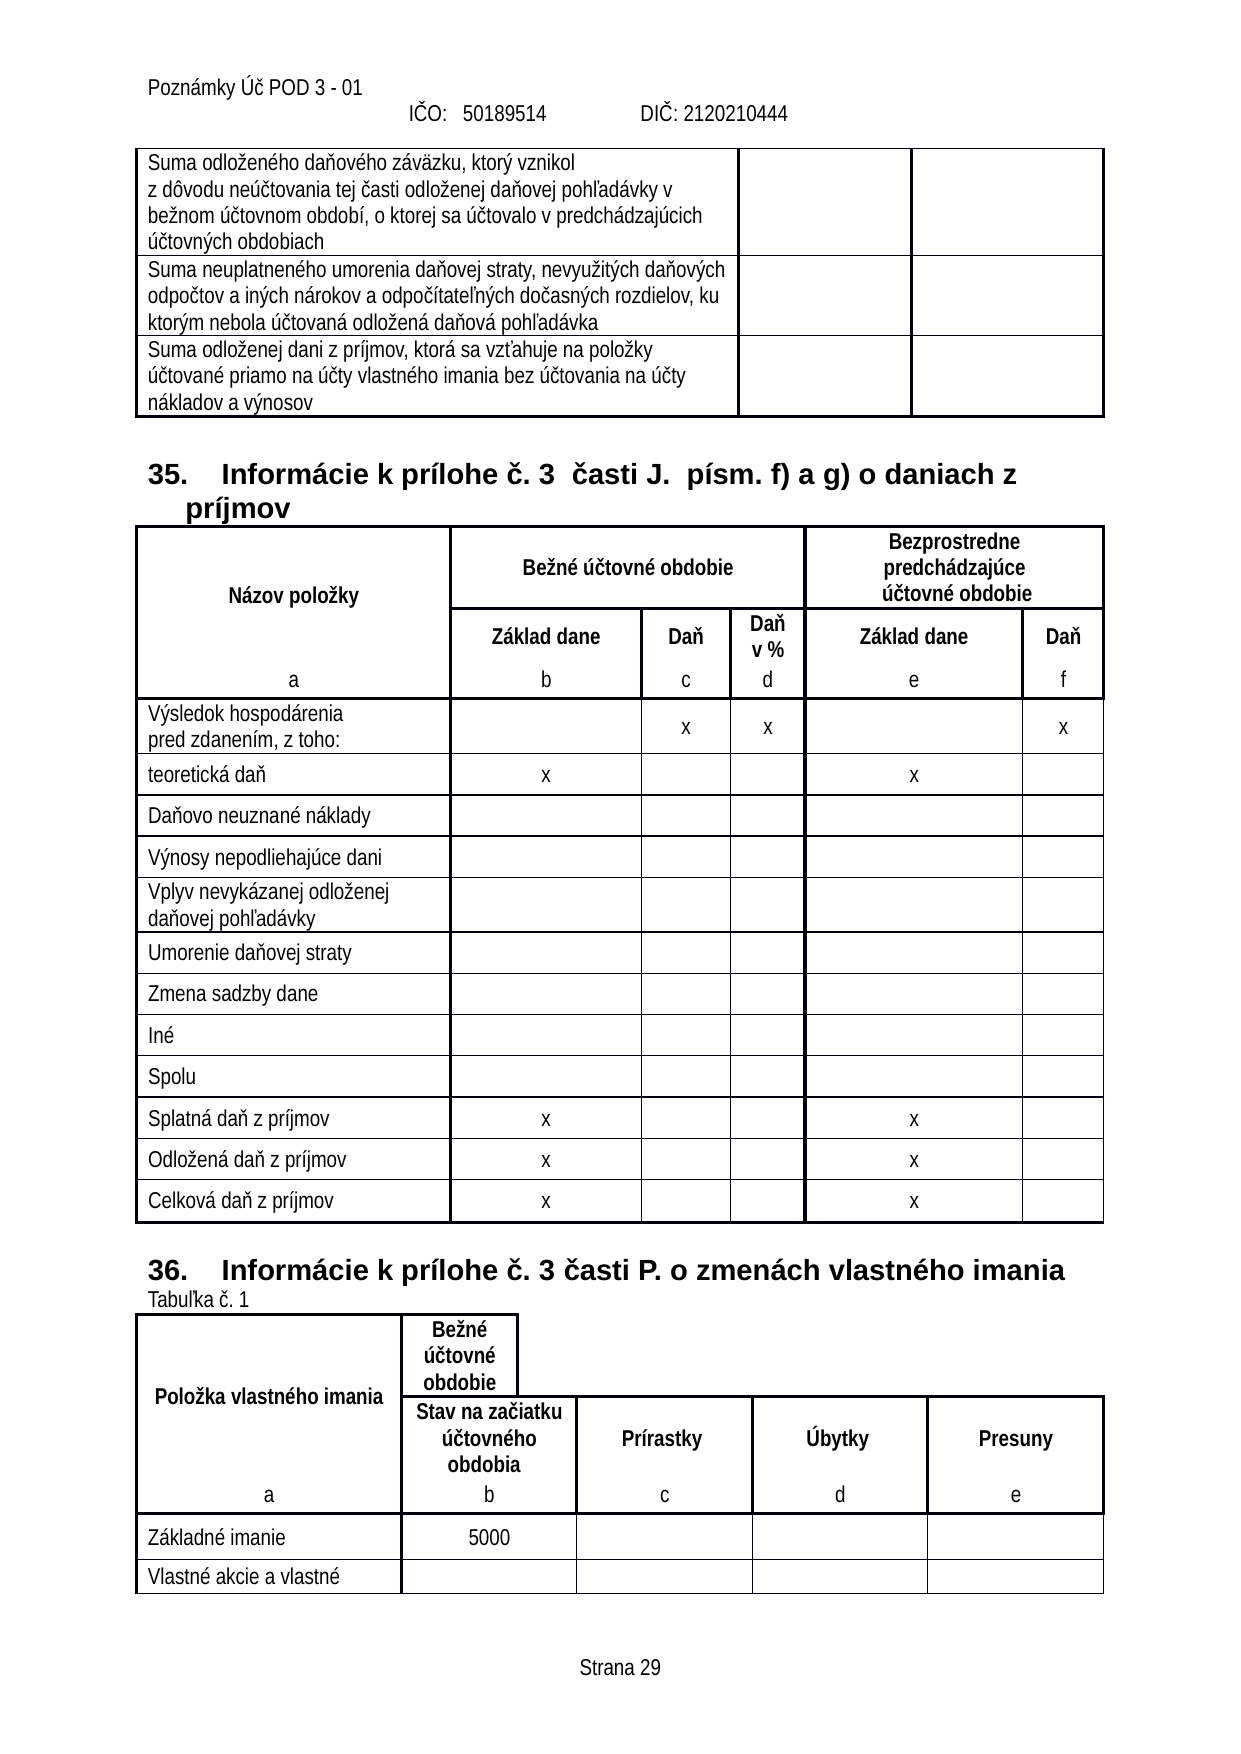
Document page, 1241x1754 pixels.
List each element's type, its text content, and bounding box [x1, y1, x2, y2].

table_cell x [807, 1180, 1022, 1221]
table_cell a [138, 663, 449, 697]
table_cell [642, 1056, 730, 1096]
table_header Bežné účtovné obdobie [452, 528, 803, 607]
table_cell [731, 1015, 803, 1055]
table_cell [928, 1515, 1103, 1559]
table_cell x [1023, 700, 1103, 753]
table_cell [1023, 1015, 1103, 1055]
table_cell [1023, 754, 1103, 794]
table_cell [1023, 1098, 1103, 1138]
table_cell Daň [643, 610, 729, 662]
table_cell [452, 974, 641, 1014]
table_cell Iné [138, 1015, 449, 1055]
table_cell [642, 837, 730, 877]
table_cell [807, 796, 1022, 835]
table_cell [1023, 974, 1103, 1014]
table_cell Základné imanie [138, 1515, 400, 1559]
table_cell [1023, 1139, 1103, 1179]
table_cell [740, 149, 910, 255]
table_cell [642, 1139, 730, 1179]
table_cell Suma odloženej dani z príjmov, ktorá sa vzťahuje na položky účtované priamo na účty vlastného imania bez účtovania na účty nákladov a výnosov [138, 336, 737, 415]
table_cell Presuny [929, 1398, 1102, 1477]
table_cell [1023, 837, 1103, 877]
table_cell [731, 1180, 803, 1221]
table_cell [577, 1515, 752, 1559]
table_cell [913, 256, 1102, 335]
table_cell d [754, 1477, 926, 1512]
table_cell [731, 754, 803, 794]
table_cell Suma odloženého daňového záväzku, ktorý vznikol z dôvodu neúčtovania tej časti odloženej daňovej pohľadávky v bežnom účtovnom období, o ktorej sa účtovalo v predchádzajúcich účtovných obdobiach [138, 149, 737, 255]
table_cell [731, 837, 803, 877]
table_cell Zmena sadzby dane [138, 974, 449, 1014]
table_cell Daň [1024, 610, 1102, 662]
table_cell Prírastky [578, 1398, 751, 1477]
table_cell x [452, 1098, 641, 1138]
table_cell [642, 1180, 730, 1221]
table_cell d [732, 663, 803, 697]
table_cell [928, 1560, 1103, 1593]
table_cell [753, 1515, 927, 1559]
table_cell Úbytky [754, 1398, 926, 1477]
table_cell x [807, 1098, 1022, 1138]
table_cell f [1024, 663, 1102, 697]
table_cell Celková daň z príjmov [138, 1180, 449, 1221]
table_cell c [578, 1477, 751, 1512]
table_header Bezprostredne predchádzajúce účtovné obdobie [807, 528, 1102, 607]
table_cell [452, 700, 641, 753]
table_cell [913, 336, 1102, 415]
table_cell [807, 700, 1022, 753]
table_cell Vplyv nevykázanej odloženej daňovej pohľadávky [138, 878, 449, 931]
table_cell [807, 1015, 1022, 1055]
table_cell [731, 796, 803, 835]
table_cell [642, 796, 730, 835]
table_cell [753, 1560, 927, 1593]
table_cell Daňovo neuznané náklady [138, 796, 449, 835]
table_cell [642, 1098, 730, 1138]
table_cell [731, 1098, 803, 1138]
table_cell [577, 1560, 752, 1593]
table_cell [731, 1139, 803, 1179]
table_cell [740, 336, 910, 415]
table_cell [642, 933, 730, 972]
table_cell [807, 974, 1022, 1014]
table_cell [642, 974, 730, 1014]
table_cell Základ dane [452, 610, 640, 662]
table_cell [452, 933, 641, 972]
table_header Názov položky [138, 528, 449, 662]
table_cell Daň v % [732, 610, 803, 662]
table_cell [807, 837, 1022, 877]
table_cell [642, 1015, 730, 1055]
table_cell [452, 878, 641, 931]
table_cell [1023, 878, 1103, 931]
title Informácie k prílohe č. 3 časti P. o zmenách vlastného imania [148, 1253, 1092, 1286]
table_cell e [807, 663, 1021, 697]
table_cell Umorenie daňovej straty [138, 933, 449, 972]
table_cell [1023, 933, 1103, 972]
table_cell a [138, 1477, 400, 1512]
table_cell [731, 933, 803, 972]
table_cell b [403, 1477, 575, 1512]
table_cell [642, 878, 730, 931]
table_cell x [452, 1139, 641, 1179]
table_cell Stav na začiatku účtovného obdobia [403, 1398, 575, 1477]
table_cell x [731, 700, 803, 753]
table_cell b [452, 663, 640, 697]
table_cell [452, 1056, 641, 1096]
table_cell x [452, 754, 641, 794]
table_cell [807, 1056, 1022, 1096]
table_header Bežné účtovné obdobie [403, 1316, 516, 1395]
table_cell Odložená daň z príjmov [138, 1139, 449, 1179]
table_cell c [643, 663, 729, 697]
table_cell [807, 933, 1022, 972]
table_cell [1023, 1180, 1103, 1221]
table_cell [731, 1056, 803, 1096]
table_cell [731, 974, 803, 1014]
table_cell [740, 256, 910, 335]
table_cell teoretická daň [138, 754, 449, 794]
title Informácie k prílohe č. 3 časti J. písm. f) a g) o daniach z príjmov [148, 457, 1092, 524]
table_cell [452, 837, 641, 877]
table_cell [452, 1015, 641, 1055]
table_cell [1023, 796, 1103, 835]
text Tabuľka č. 1 [148, 1286, 1092, 1313]
table_cell Suma neuplatneného umorenia daňovej straty, nevyužitých daňových odpočtov a iných nárokov a odpočítateľných dočasných rozdielov, ku ktorým nebola účtovaná odložená daňová pohľadávka [138, 256, 737, 335]
table_cell Výsledok hospodárenia pred zdanením, z toho: [138, 700, 449, 753]
table_cell [913, 149, 1102, 255]
table_cell Spolu [138, 1056, 449, 1096]
table_cell x [642, 700, 730, 753]
table_cell x [452, 1180, 641, 1221]
table_cell Splatná daň z príjmov [138, 1098, 449, 1138]
table_header Položka vlastného imania [138, 1316, 400, 1477]
table_cell [731, 878, 803, 931]
table_cell x [807, 754, 1022, 794]
table_cell Vlastné akcie a vlastné [138, 1560, 400, 1593]
table_cell 5000 [403, 1515, 576, 1559]
table_cell x [807, 1139, 1022, 1179]
table_cell [642, 754, 730, 794]
table_cell [452, 796, 641, 835]
table_cell Výnosy nepodliehajúce dani [138, 837, 449, 877]
table_cell Základ dane [807, 610, 1021, 662]
table_cell [1023, 1056, 1103, 1096]
table_cell [403, 1560, 576, 1593]
table_cell e [929, 1477, 1102, 1512]
table_cell [807, 878, 1022, 931]
